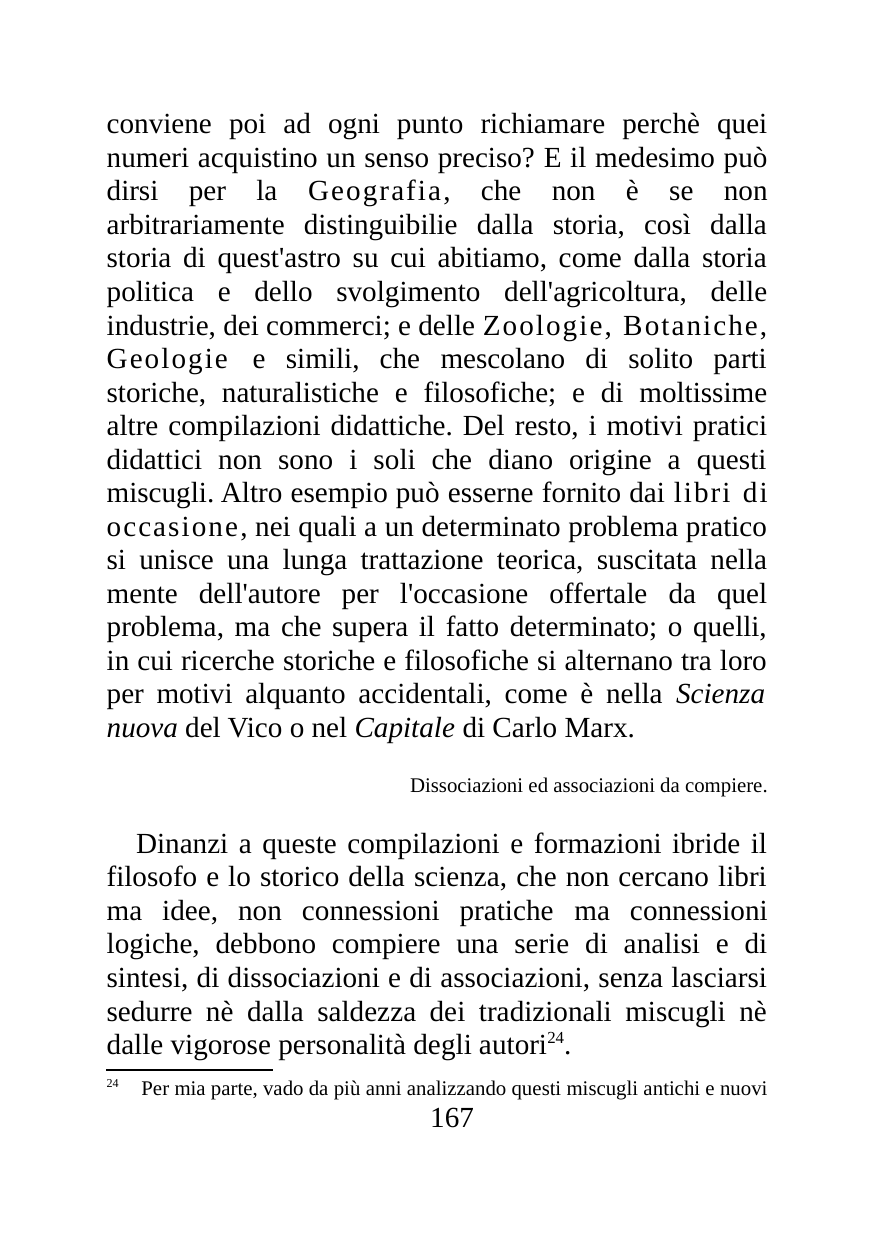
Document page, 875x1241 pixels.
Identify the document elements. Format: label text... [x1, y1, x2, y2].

text Dinanzi a queste compilazioni e formazioni ibride il filosofo e lo storico della scienza, che non cercano libri ma idee, non connessioni pratiche ma connessioni logiche, debbono compiere una serie di analisi e di sintesi, di dissociazioni e di associazioni, senza lasciarsi sedurre nè dalla saldezza dei tradizionali miscugli nè dalle vigorose personalità degli autori. [106, 826, 768, 1061]
text Per mia parte, vado da più anni analizzando questi miscugli antichi e nuovi [106, 1076, 768, 1100]
text Dissociazioni ed associazioni da compiere. [106, 773, 768, 797]
text conviene poi ad ogni punto richiamare perchè quei numeri acquistino un senso preciso? E il medesimo può dirsi per la Geografia, che non è se non arbitrariamente distinguibilie dalla storia, così dalla storia di quest'astro su cui abitiamo, come dalla storia politica e dello svolgimento dell'agricoltura, delle industrie, dei commerci; e delle Zoologie, Botaniche, Geologie e simili, che mescolano di solito parti storiche, naturalistiche e filosofiche; e di moltissime altre compilazioni didattiche. Del resto, i motivi pratici didattici non sono i soli che diano origine a questi miscugli. Altro esempio può esserne fornito dai libri di occasione, nei quali a un determinato problema pratico si unisce una lunga trattazione teorica, suscitata nella mente dell'autore per l'occasione offertale da quel problema, ma che supera il fatto determinato; o quelli, in cui ricerche storiche e filosofiche si alternano tra loro per motivi alquanto accidentali, come è nella Scienza nuova del Vico o nel Capitale di Carlo Marx. [106, 106, 768, 744]
